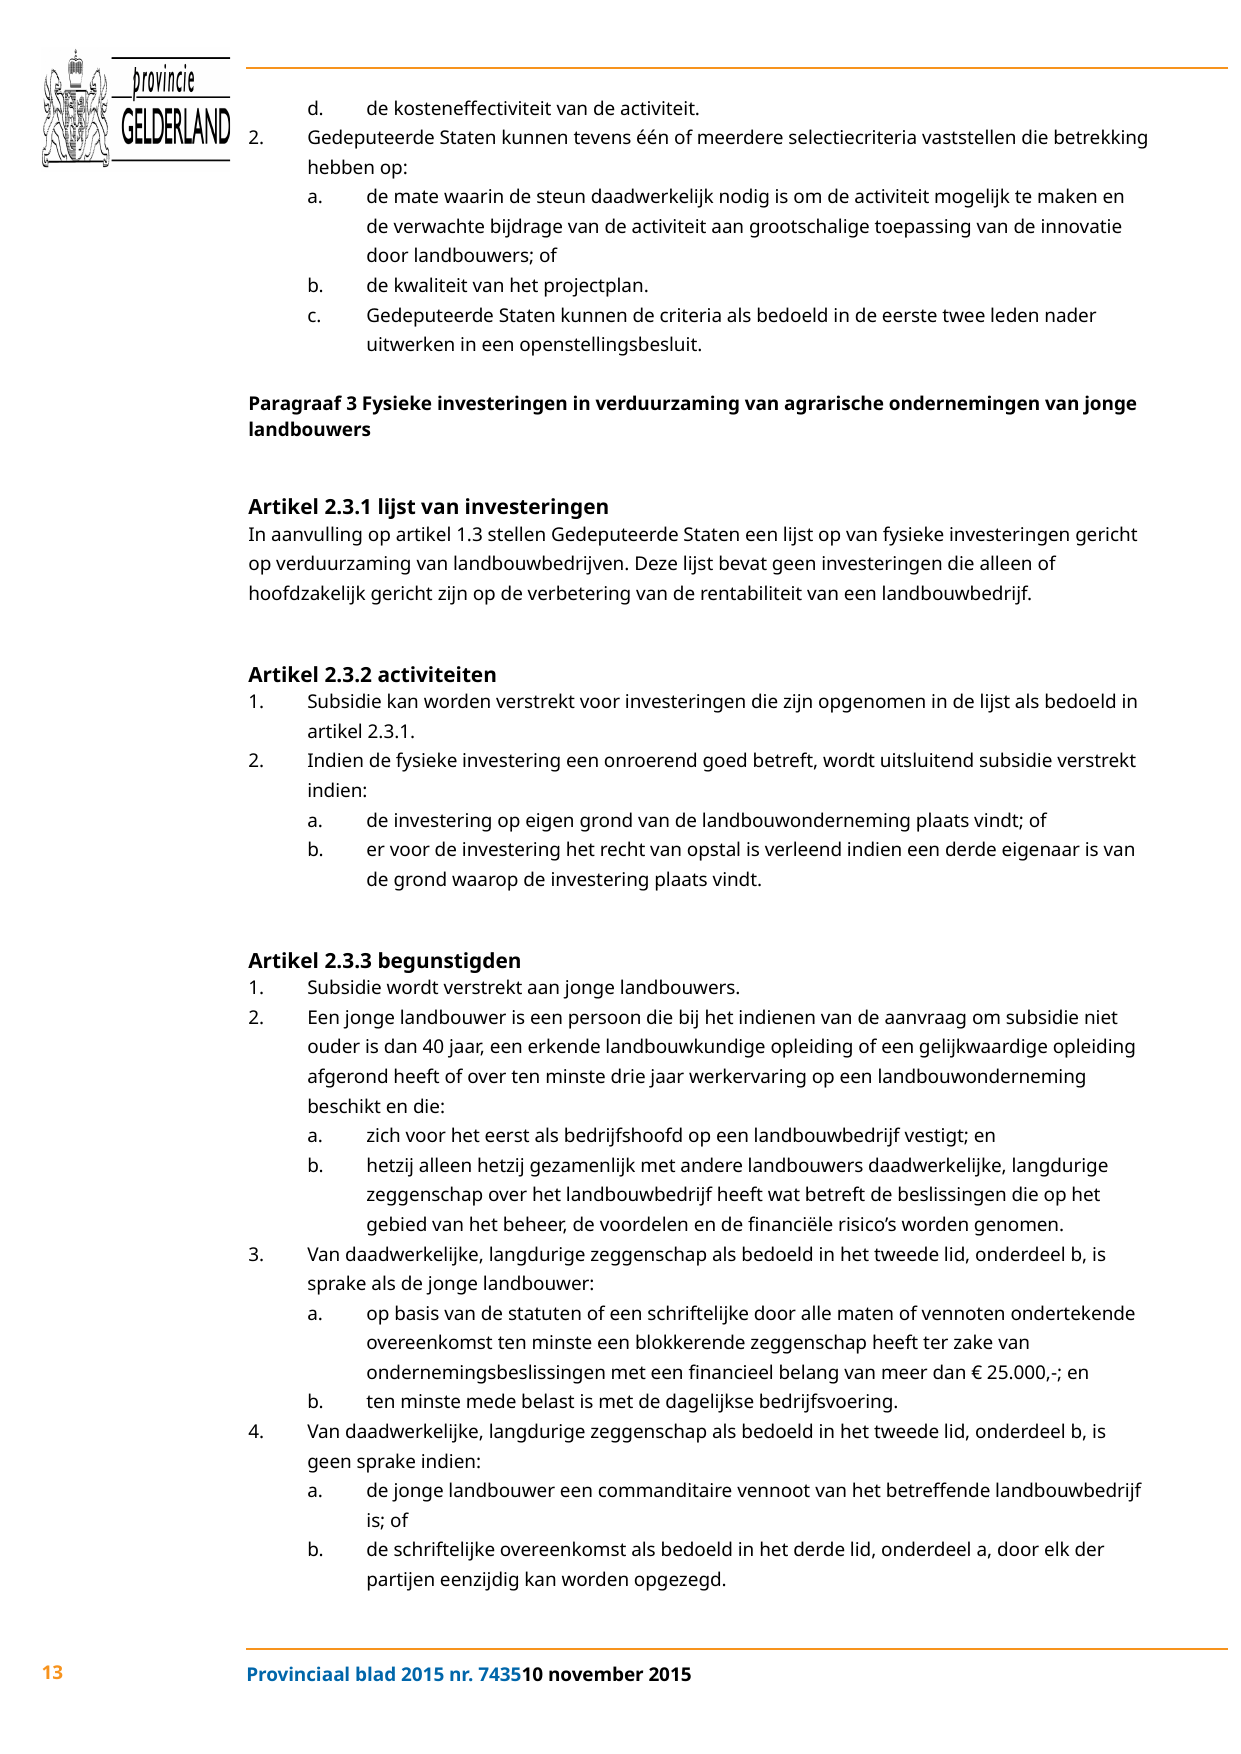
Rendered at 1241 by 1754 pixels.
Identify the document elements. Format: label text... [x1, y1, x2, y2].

list Gedeputeerde Staten kunnen tevens één of meerdere selectiecriteria vaststellen die betrekking hebben op: [248, 124, 1152, 180]
list de jonge landbouwer een commanditaire vennoot van het betreffende landbouwbedrijf is; of [307, 1477, 1152, 1533]
list de kosteneffectiviteit van de activiteit. [307, 95, 1152, 121]
text Artikel 2.3.1 lijst van investeringen [248, 492, 1152, 521]
list de investering op eigen grond van de landbouwonderneming plaats vindt; of [307, 807, 1152, 833]
text Artikel 2.3.2 activiteiten [248, 660, 1152, 688]
text Paragraaf 3 Fysieke investeringen in verduurzaming van agrarische ondernemingen van jonge landbouwers [248, 391, 1152, 442]
list hetzij alleen hetzij gezamenlijk met andere landbouwers daadwerkelijke, langdurige zeggenschap over het landbouwbedrijf heeft wat betreft de beslissingen die op het gebied van het beheer, de voordelen en de financiële risico’s worden genomen. [307, 1152, 1152, 1237]
list de mate waarin de steun daadwerkelijk nodig is om de activiteit mogelijk te maken en de verwachte bijdrage van de activiteit aan grootschalige toepassing van de innovatie door landbouwers; of [307, 183, 1152, 268]
list Van daadwerkelijke, langdurige zeggenschap als bedoeld in het tweede lid, onderdeel b, is geen sprake indien: [248, 1418, 1152, 1473]
list Een jonge landbouwer is een persoon die bij het indienen van de aanvraag om subsidie niet ouder is dan 40 jaar, een erkende landbouwkundige opleiding of een gelijkwaardige opleiding afgerond heeft of over ten minste drie jaar werkervaring op een landbouwonderneming beschikt en die: [248, 1004, 1152, 1118]
list Subsidie wordt verstrekt aan jonge landbouwers. [248, 974, 1152, 1000]
list de schriftelijke overeenkomst als bedoeld in het derde lid, onderdeel a, door elk der partijen eenzijdig kan worden opgezegd. [307, 1537, 1152, 1592]
list op basis van de statuten of een schriftelijke door alle maten of vennoten ondertekende overeenkomst ten minste een blokkerende zeggenschap heeft ter zake van ondernemingsbeslissingen met een financieel belang van meer dan € 25.000,-; en [307, 1300, 1152, 1385]
list Gedeputeerde Staten kunnen de criteria als bedoeld in de eerste twee leden nader uitwerken in een openstellingsbesluit. [307, 302, 1152, 357]
list Van daadwerkelijke, langdurige zeggenschap als bedoeld in het tweede lid, onderdeel b, is sprake als de jonge landbouwer: [248, 1241, 1152, 1296]
list er voor de investering het recht van opstal is verleend indien een derde eigenaar is van de grond waarop de investering plaats vindt. [307, 836, 1152, 892]
list de kwaliteit van het projectplan. [307, 272, 1152, 298]
list Indien de fysieke investering een onroerend goed betreft, wordt uitsluitend subsidie verstrekt indien: [248, 748, 1152, 803]
list zich voor het eerst als bedrijfshoofd op een landbouwbedrijf vestigt; en [307, 1122, 1152, 1148]
text Artikel 2.3.3 begunstigden [248, 946, 1152, 974]
list Subsidie kan worden verstrekt voor investeringen die zijn opgenomen in de lijst als bedoeld in artikel 2.3.1. [248, 688, 1152, 744]
picture [41, 47, 231, 172]
list ten minste mede belast is met de dagelijkse bedrijfsvoering. [307, 1389, 1152, 1414]
text In aanvulling op artikel 1.3 stellen Gedeputeerde Staten een lijst op van fysieke investeringen gericht op verduurzaming van landbouwbedrijven. Deze lijst bevat geen investeringen die alleen of hoofdzakelijk gericht zijn op de verbetering van de rentabiliteit van een landbouwbedrijf. [248, 521, 1152, 606]
